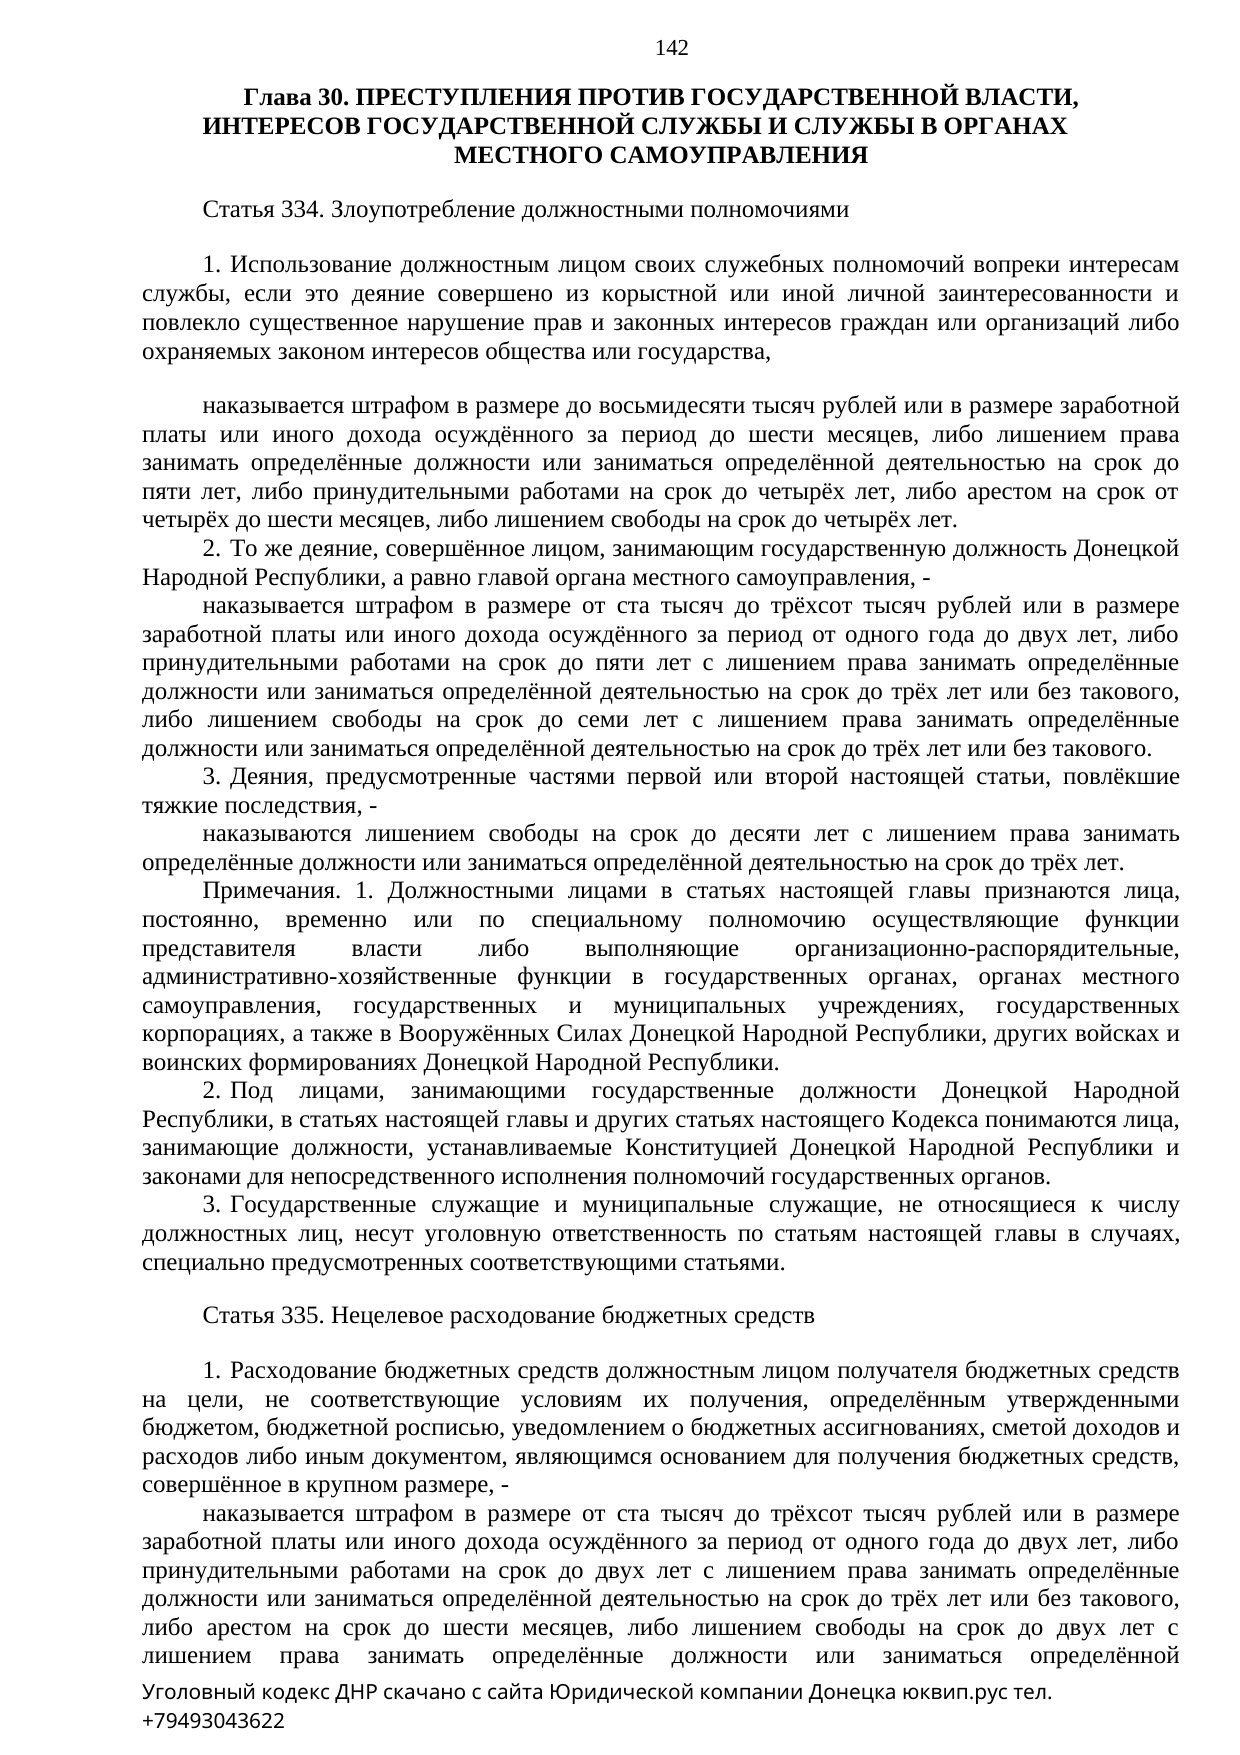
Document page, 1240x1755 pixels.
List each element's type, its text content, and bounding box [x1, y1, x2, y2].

text наказывается штрафом в размере от ста тысяч до трёхсот тысяч рублей или в размере заработной платы или иного дохода осуждённого за период от одного года до двух лет, либо принудительными работами на срок до двух лет с лишением права занимать определённые должности или заниматься определённой деятельностью на срок до трёх лет или без такового, либо арестом на срок до шести месяцев, либо лишением свободы на срок до двух лет с лишением права занимать определённые должности или заниматься определённой [142, 1498, 1181, 1669]
text МЕСТНОГО САМОУПРАВЛЕНИЯ [142, 141, 1181, 169]
list Использование должностным лицом своих служебных полномочий вопреки интересам службы, если это деяние совершено из корыстной или иной личной заинтересованности и повлекло существенное нарушение прав и законных интересов граждан или организаций либо охраняемых законом интересов общества или государства, [142, 249, 1181, 365]
list Под лицами, занимающими государственные должности Донецкой Народной Республики, в статьях настоящей главы и других статьях настоящего Кодекса понимаются лица, занимающие должности, устанавливаемые Конституцией Донецкой Народной Республики и законами для непосредственного исполнения полномочий государственных органов. [142, 1076, 1181, 1190]
list То же деяние, совершённое лицом, занимающим государственную должность Донецкой Народной Республики, а равно главой органа местного самоуправления, - [142, 533, 1181, 591]
list Расходование бюджетных средств должностным лицом получателя бюджетных средств на цели, не соответствующие условиям их получения, определённым утвержденными бюджетом, бюджетной росписью, уведомлением о бюджетных ассигнованиях, сметой доходов и расходов либо иным документом, являющимся основанием для получения бюджетных средств, совершённое в крупном размере, - [142, 1356, 1181, 1498]
text Статья 335. Нецелевое расходование бюджетных средств [142, 1303, 1181, 1328]
text наказывается штрафом в размере от ста тысяч до трёхсот тысяч рублей или в размере заработной платы или иного дохода осуждённого за период от одного года до двух лет, либо принудительными работами на срок до пяти лет с лишением права занимать определённые должности или заниматься определённой деятельностью на срок до трёх лет или без такового, либо лишением свободы на срок до семи лет с лишением права занимать определённые должности или заниматься определённой деятельностью на срок до трёх лет или без такового. [142, 591, 1181, 762]
text ИНТЕРЕСОВ ГОСУДАРСТВЕННОЙ СЛУЖБЫ И СЛУЖБЫ В ОРГАНАХ [142, 112, 1181, 141]
text Глава 30. ПРЕСТУПЛЕНИЯ ПРОТИВ ГОСУДАРСТВЕННОЙ ВЛАСТИ, [142, 83, 1181, 112]
list Деяния, предусмотренные частями первой или второй настоящей статьи, повлёкшие тяжкие последствия, - [142, 762, 1181, 819]
text наказывается штрафом в размере до восьмидесяти тысяч рублей или в размере заработной платы или иного дохода осуждённого за период до шести месяцев, либо лишением права занимать определённые должности или заниматься определённой деятельностью на срок до пяти лет, либо принудительными работами на срок до четырёх лет, либо арестом на срок от четырёх до шести месяцев, либо лишением свободы на срок до четырёх лет. [142, 391, 1181, 533]
list Государственные служащие и муниципальные служащие, не относящиеся к числу должностных лиц, несут уголовную ответственность по статьям настоящей главы в случаях, специально предусмотренных соответствующими статьями. [142, 1190, 1181, 1276]
text Примечания. 1. Должностными лицами в статьях настоящей главы признаются лица, постоянно, временно или по специальному полномочию осуществляющие функции представителя власти либо выполняющие организационно-распорядительные, административно-хозяйственные функции в государственных органах, органах местного самоуправления, государственных и муниципальных учреждениях, государственных корпорациях, а также в Вооружённых Силах Донецкой Народной Республики, других войсках и воинских формированиях Донецкой Народной Республики. [142, 876, 1181, 1076]
text Статья 334. Злоупотребление должностными полномочиями [142, 198, 1181, 223]
text наказываются лишением свободы на срок до десяти лет с лишением права занимать определённые должности или заниматься определённой деятельностью на срок до трёх лет. [142, 819, 1181, 876]
